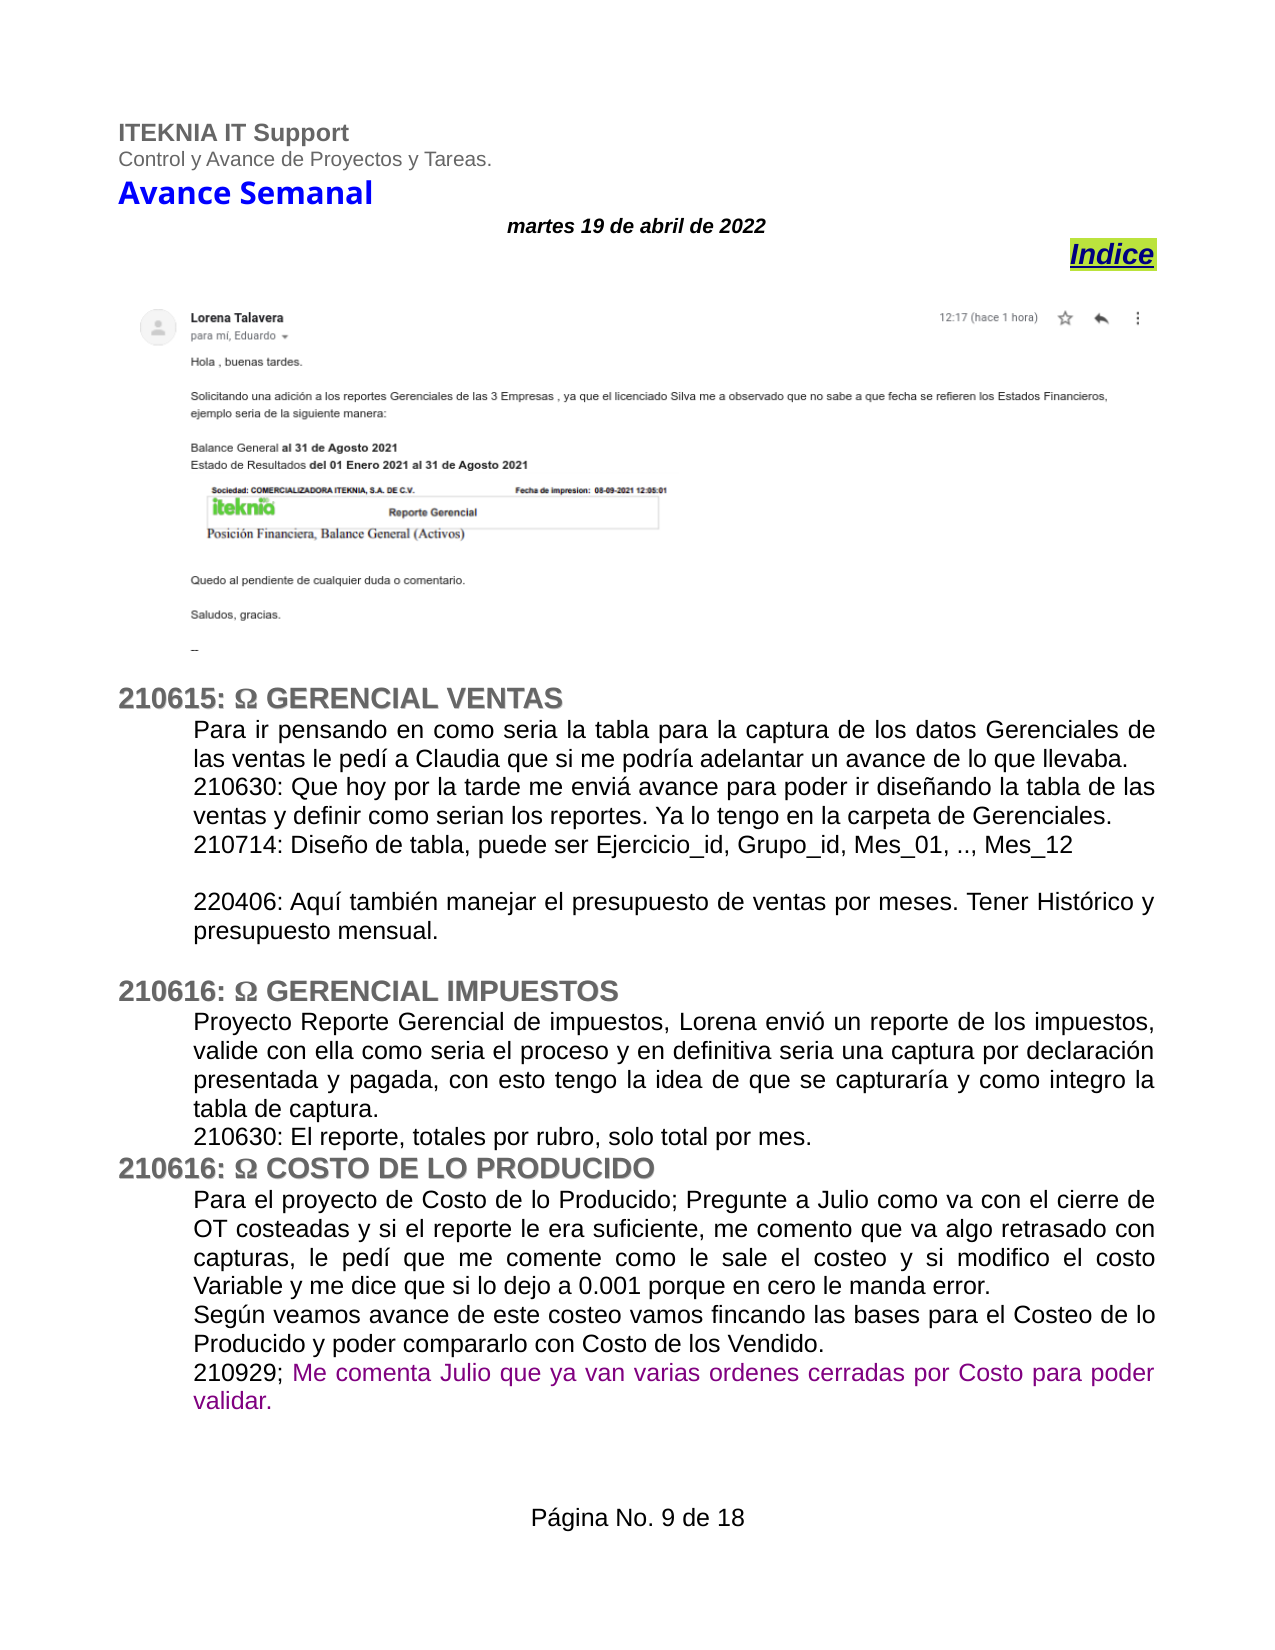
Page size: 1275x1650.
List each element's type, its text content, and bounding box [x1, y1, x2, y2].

picture [136, 300, 1139, 653]
subtitle 210616: Ω GERENCIAL IMPUESTOS [118, 973, 1157, 1007]
text 210714: Diseño de tabla, puede ser Ejercicio_id, Grupo_id, Mes_01, .., Mes_12 [193, 830, 1157, 858]
text Para el proyecto de Costo de lo Producido; Pregunte a Julio como va con el cierre de OT costeadas y si el reporte le era suficiente, me comento que va algo retrasado con capturas, le pedí que me comente como le sale el costeo y si modifico el costo Variable y me dice que si lo dejo a 0.001 porque en cero le manda error. [193, 1185, 1157, 1300]
text 210929; Me comenta Julio que ya van varias ordenes cerradas por Costo para poder validar. [193, 1357, 1157, 1415]
text 210630: Que hoy por la tarde me enviá avance para poder ir diseñando la tabla de las ventas y definir como serian los reportes. Ya lo tengo en la carpeta de Gerenciales. [193, 772, 1157, 830]
subtitle 210616: Ω COSTO DE LO PRODUCIDO [118, 1151, 1157, 1185]
text Proyecto Reporte Gerencial de impuestos, Lorena envió un reporte de los impuestos, valide con ella como seria el proceso y en definitiva seria una captura por declaración presentada y pagada, con esto tengo la idea de que se capturaría y como integro la tabla de captura. [193, 1007, 1157, 1122]
text 210630: El reporte, totales por rubro, solo total por mes. [193, 1122, 1157, 1151]
text 220406: Aquí también manejar el presupuesto de ventas por meses. Tener Histórico y presupuesto mensual. [193, 887, 1157, 945]
text Según veamos avance de este costeo vamos fincando las bases para el Costeo de lo Producido y poder compararlo con Costo de los Vendido. [193, 1300, 1157, 1357]
text Para ir pensando en como seria la tabla para la captura de los datos Gerenciales de las ventas le pedí a Claudia que si me podría adelantar un avance de lo que llevaba. [193, 715, 1157, 772]
subtitle 210615: Ω GERENCIAL VENTAS [118, 681, 1157, 715]
